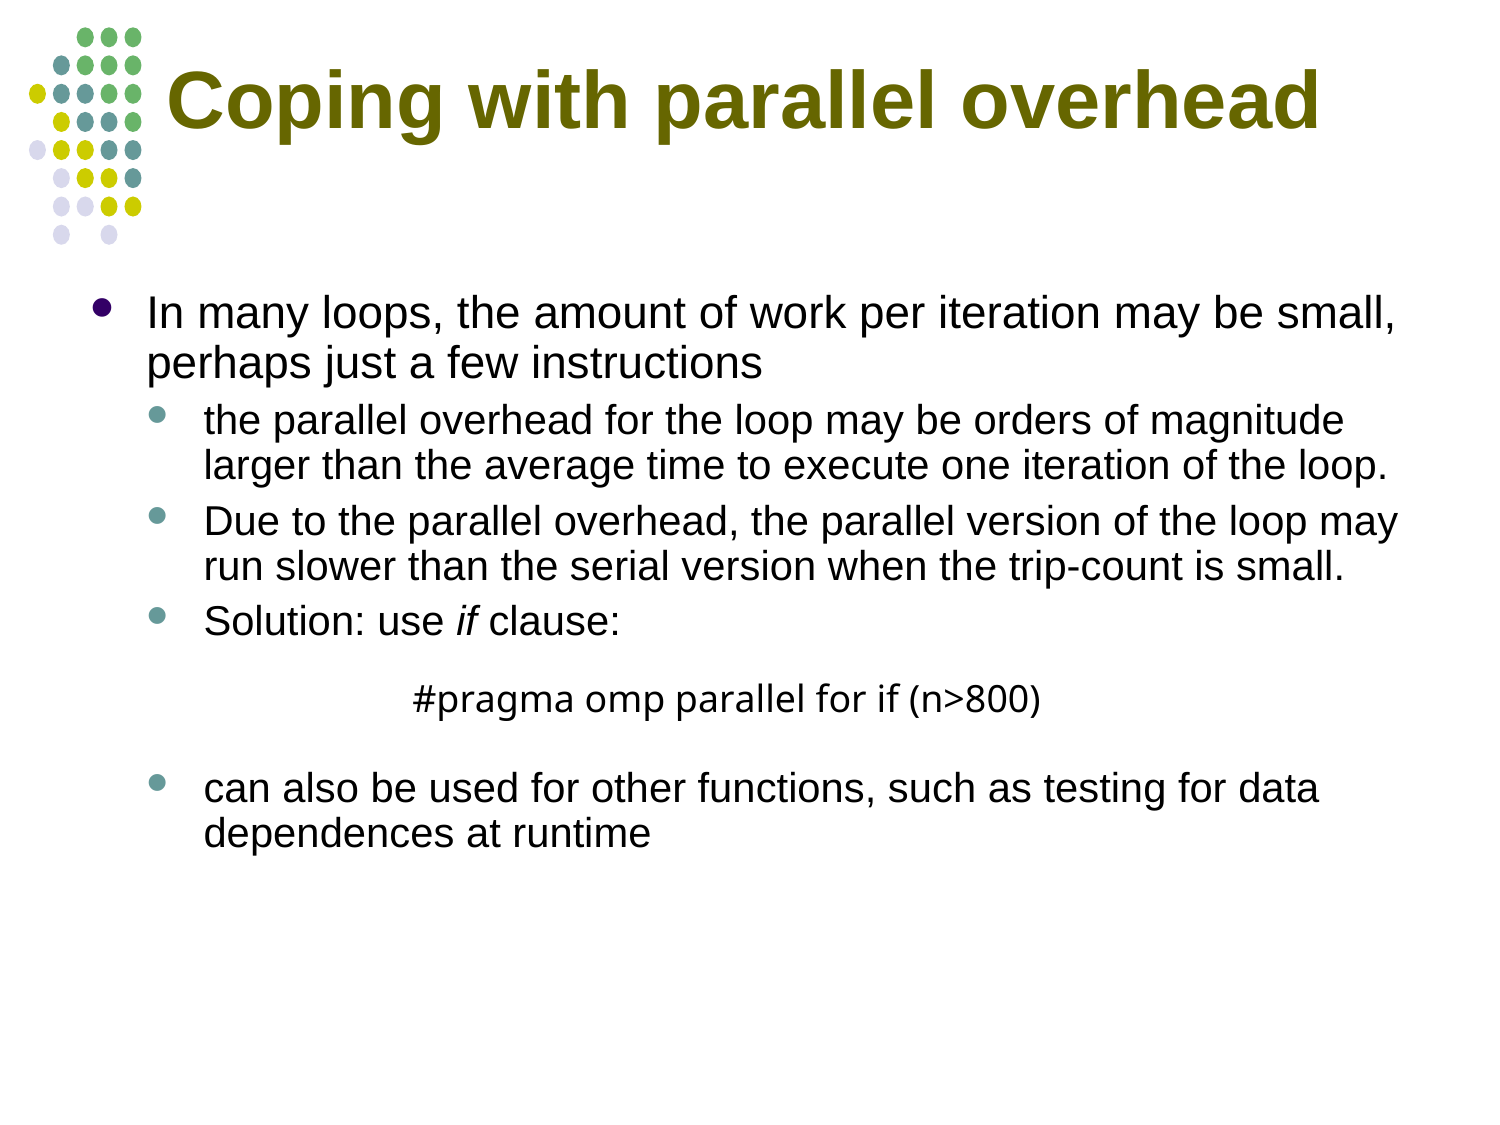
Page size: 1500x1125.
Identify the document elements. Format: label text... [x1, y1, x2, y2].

title Coping with parallel overhead [151, 40, 1390, 176]
text_box #pragma omp parallel for if (n>800) [397, 667, 1062, 728]
list In many loops, the amount of work per iteration may be small, perhaps just a few instructions the parallel overhead for the loop may be orders of magnitude larger than the average time to execute one iteration of the loop. Due to the parallel overhead, the parallel version of the loop may run slower than the serial version when the trip-count is small. Solution: use if clause: can also be used for other functions, such as testing for data dependences at runtime [75, 282, 1426, 969]
